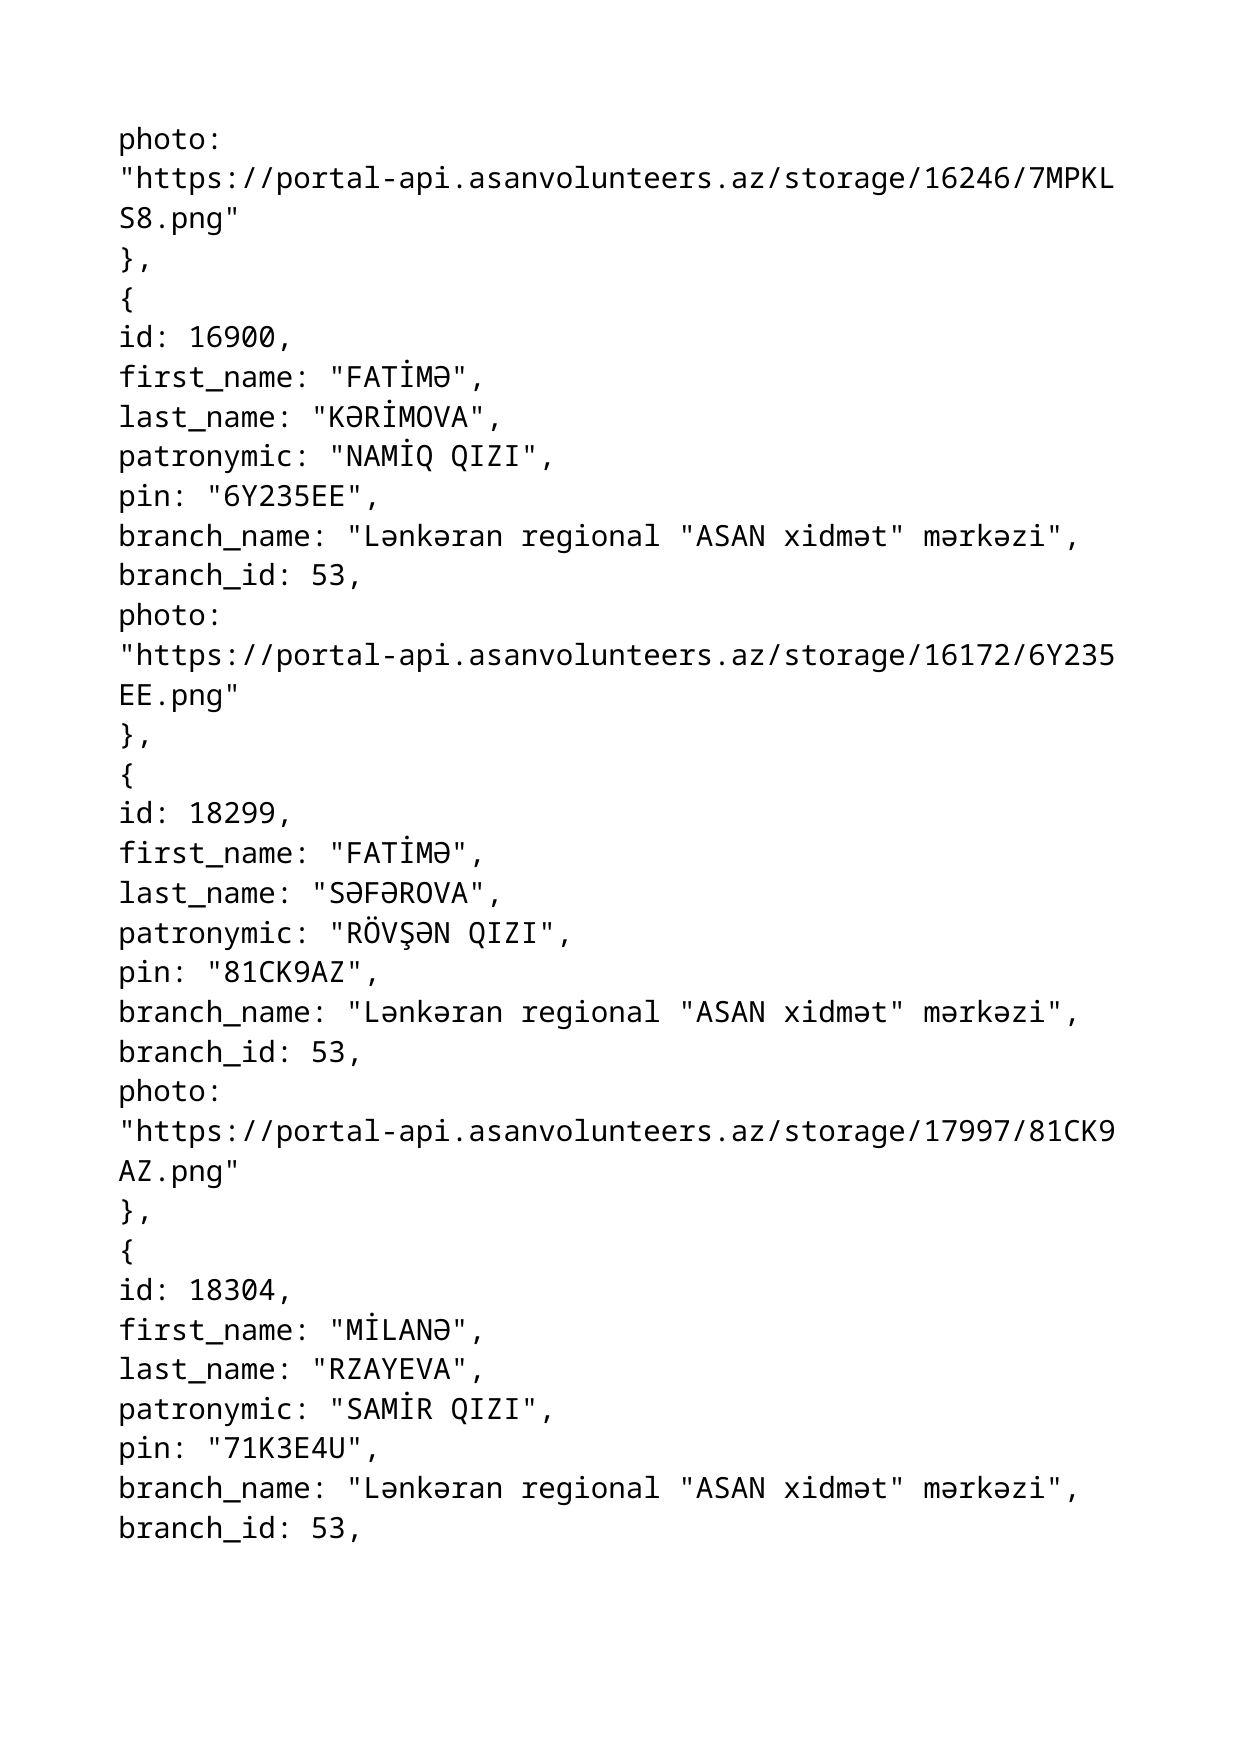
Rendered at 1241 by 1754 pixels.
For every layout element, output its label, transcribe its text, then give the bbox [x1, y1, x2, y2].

text { [118, 1229, 1122, 1269]
text branch_id: 53, [118, 555, 1122, 594]
text first_name: "FATİMƏ", [118, 832, 1122, 872]
text branch_name: "Lənkəran regional "ASAN xidmət" mərkəzi", [118, 515, 1122, 555]
text patronymic: "RÖVŞƏN QIZI", [118, 912, 1122, 952]
text first_name: "MİLANƏ", [118, 1309, 1122, 1348]
text photo: "https://portal-api.asanvolunteers.az/storage/16172/6Y235EE.png" [118, 594, 1122, 713]
text patronymic: "SAMİR QIZI", [118, 1388, 1122, 1428]
text branch_name: "Lənkəran regional "ASAN xidmət" mərkəzi", [118, 1467, 1122, 1507]
text }, [118, 237, 1122, 277]
text last_name: "KƏRİMOVA", [118, 396, 1122, 436]
text }, [118, 1190, 1122, 1229]
text pin: "71K3E4U", [118, 1428, 1122, 1467]
text pin: "6Y235EE", [118, 475, 1122, 515]
text id: 18299, [118, 793, 1122, 832]
text }, [118, 713, 1122, 753]
text { [118, 753, 1122, 793]
text { [118, 277, 1122, 317]
text pin: "81CK9AZ", [118, 952, 1122, 991]
text photo: "https://portal-api.asanvolunteers.az/storage/16246/7MPKLS8.png" [118, 118, 1122, 237]
text branch_name: "Lənkəran regional "ASAN xidmət" mərkəzi", [118, 991, 1122, 1031]
text last_name: "SƏFƏROVA", [118, 872, 1122, 912]
text patronymic: "NAMİQ QIZI", [118, 436, 1122, 475]
text branch_id: 53, [118, 1507, 1122, 1547]
text id: 18304, [118, 1269, 1122, 1309]
text last_name: "RZAYEVA", [118, 1348, 1122, 1388]
text id: 16900, [118, 317, 1122, 356]
text branch_id: 53, [118, 1031, 1122, 1071]
text photo: "https://portal-api.asanvolunteers.az/storage/17997/81CK9AZ.png" [118, 1071, 1122, 1190]
text first_name: "FATİMƏ", [118, 356, 1122, 396]
